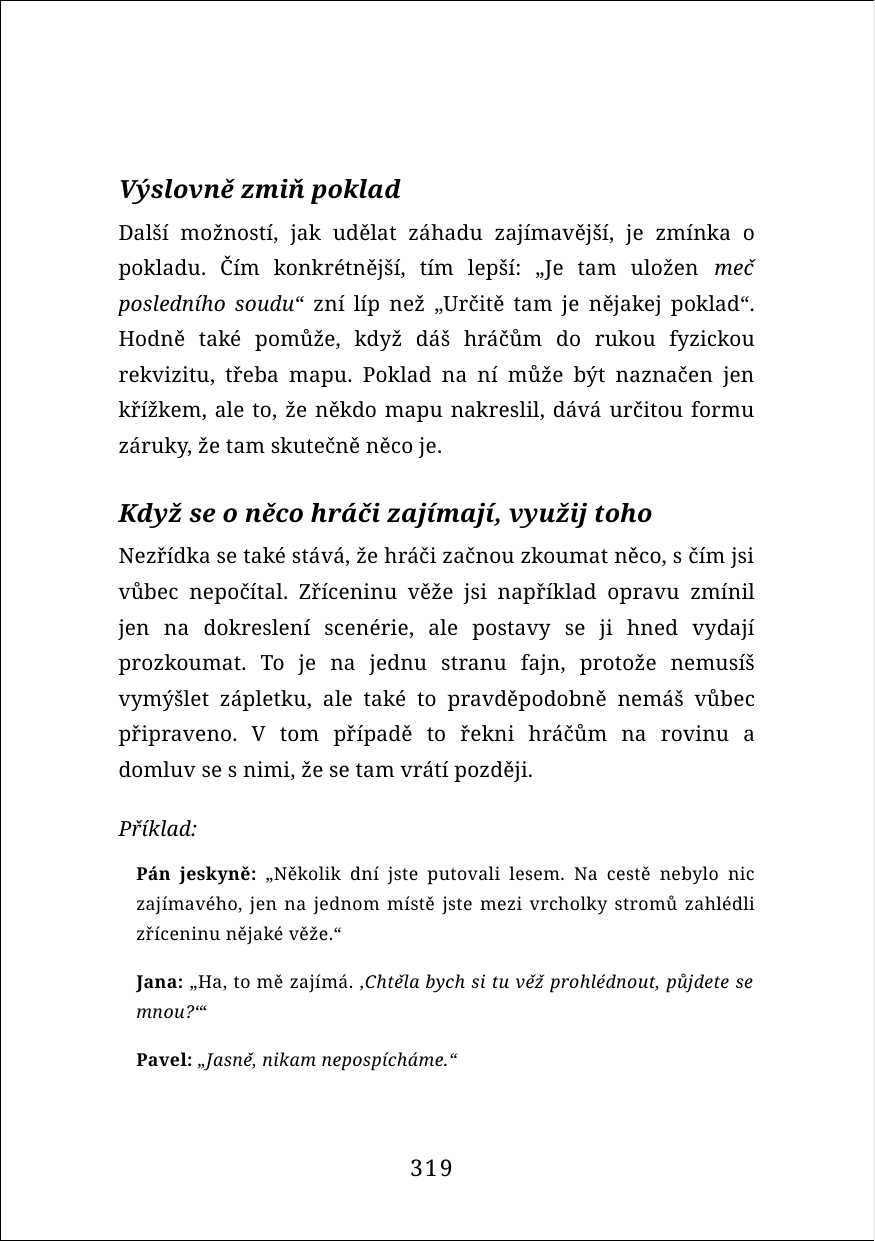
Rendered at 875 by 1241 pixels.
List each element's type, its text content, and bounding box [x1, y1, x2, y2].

text Nezřídka se také stává, že hráči začnou zkoumat něco, s čím jsi vůbec nepočítal. Zříceninu věže jsi například opravu zmínil jen na dokreslení scenérie, ale postavy se ji hned vydají prozkoumat. To je na jednu stranu fajn, protože nemusíš vymýšlet zápletku, ale také to pravděpodobně nemáš vůbec připraveno. V tom případě to řekni hráčům na rovinu a domluv se s nimi, že se tam vrátí později. [118, 542, 756, 783]
subtitle Výslovně zmiň poklad [118, 172, 756, 206]
text Pán jeskyně: „Několik dní jste putovali lesem. Na cestě nebylo nic zajímavého, jen na jednom místě jste mezi vrcholky stromů zahlédli zříceninu nějaké věže.“ [136, 861, 756, 946]
text Další možností, jak udělat záhadu zajímavější, je zmínka o pokladu. Čím konkrétnější, tím lepší: „Je tam uložen meč posledního soudu“ zní líp než „Určitě tam je nějakej poklad“. Hodně také pomůže, když dáš hráčům do rukou fyzickou rekvizitu, třeba mapu. Poklad na ní může být naznačen jen křížkem, ale to, že někdo mapu nakreslil, dává určitou formu záruky, že tam skutečně něco je. [118, 218, 756, 459]
subtitle Když se o něco hráči zajímají, využij toho [118, 496, 756, 530]
text Příklad: [118, 814, 756, 842]
text Pavel: „Jasně, nikam nepospícháme.“ [136, 1048, 756, 1072]
text Jana: „Ha, to mě zajímá. ‚Chtěla bych si tu věž prohlédnout, půjdete se mnou?‘“ [136, 969, 756, 1024]
